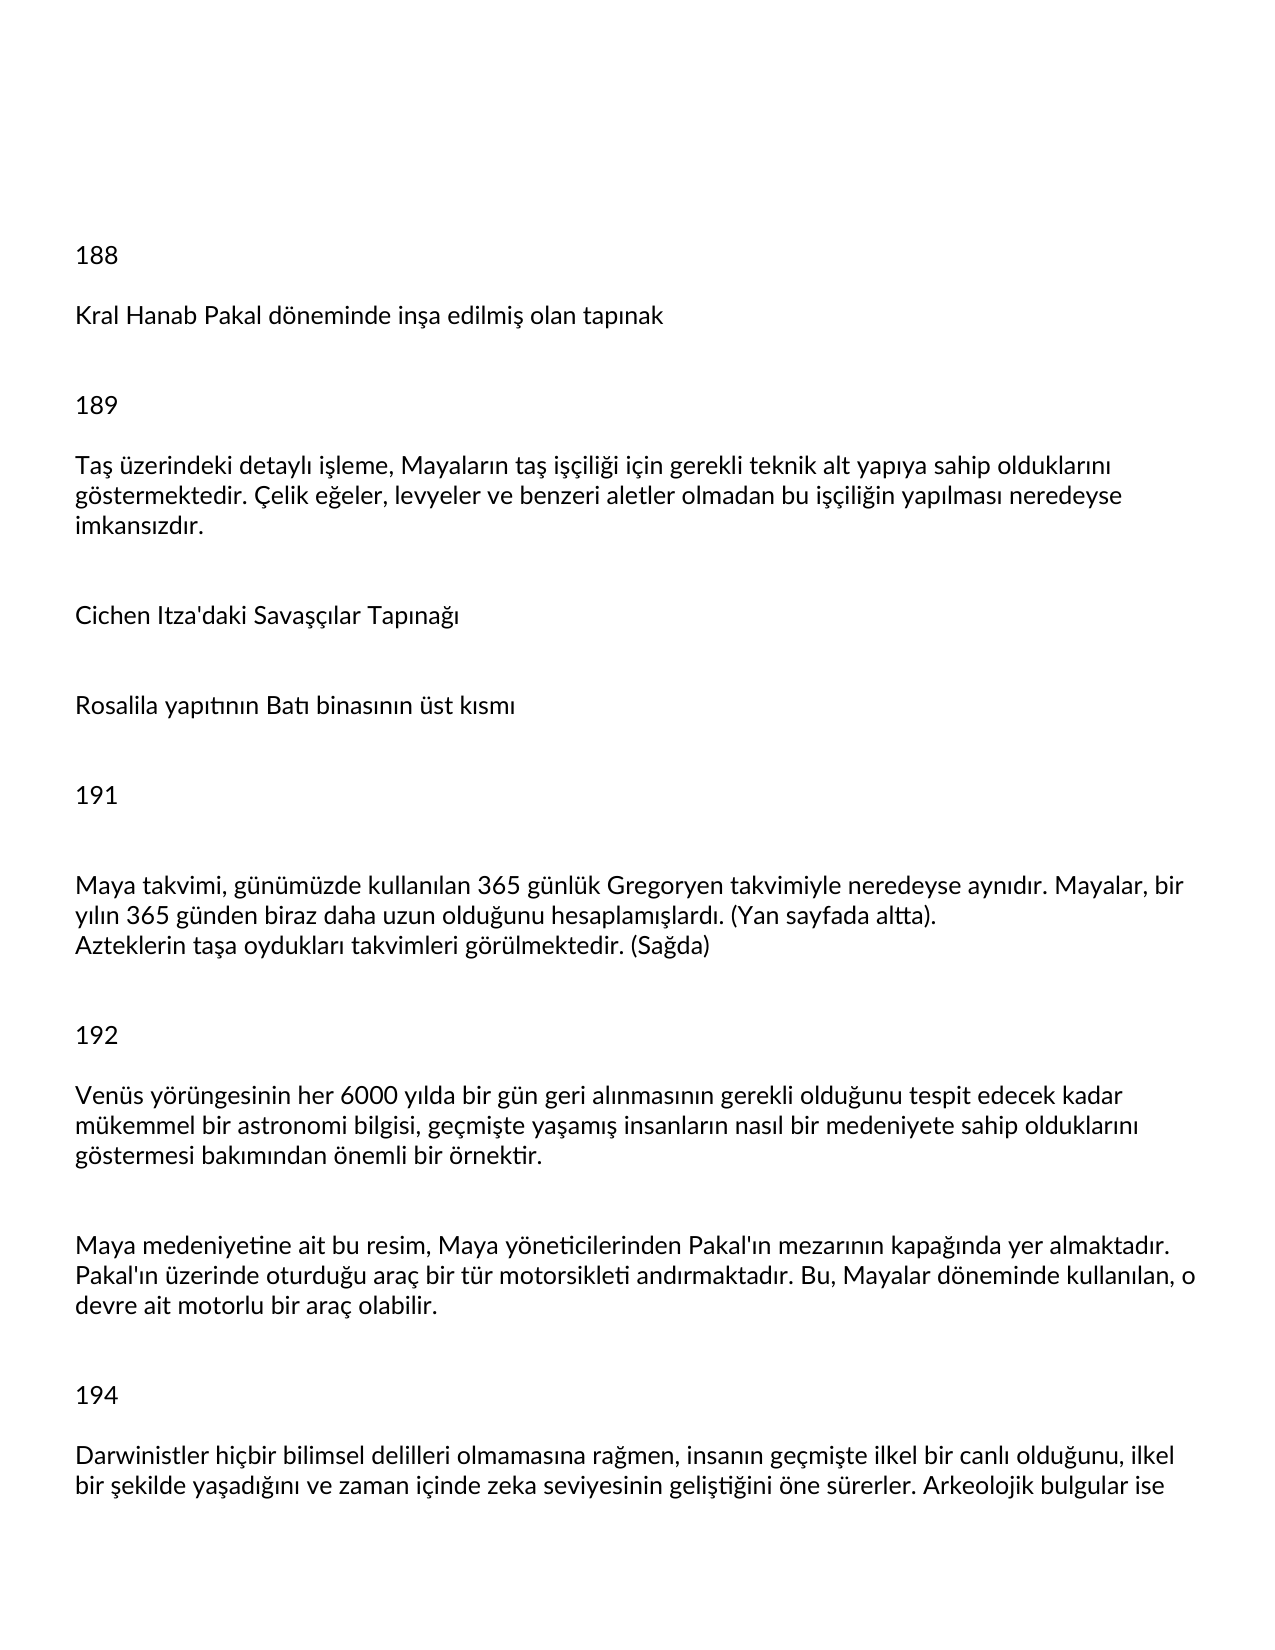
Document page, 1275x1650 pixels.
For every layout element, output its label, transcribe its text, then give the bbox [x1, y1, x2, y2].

text Cichen Itza'daki Savaşçılar Tapınağı [75, 600, 1200, 630]
text 191 [75, 780, 1200, 810]
text Maya takvimi, günümüzde kullanılan 365 günlük Gregoryen takvimiyle neredeyse aynıdır. Mayalar, bir yılın 365 günden biraz daha uzun olduğunu hesaplamışlardı. (Yan sayfada altta). [75, 870, 1200, 930]
text 192 [75, 1020, 1200, 1050]
text Kral Hanab Pakal döneminde inşa edilmiş olan tapınak [75, 300, 1200, 330]
text Maya medeniyetine ait bu resim, Maya yöneticilerinden Pakal'ın mezarının kapağında yer almaktadır. Pakal'ın üzerinde oturduğu araç bir tür motorsikleti andırmaktadır. Bu, Mayalar döneminde kullanılan, o devre ait motorlu bir araç olabilir. [75, 1230, 1200, 1320]
text 189 [75, 390, 1200, 420]
text 188 [75, 240, 1200, 270]
text Taş üzerindeki detaylı işleme, Mayaların taş işçiliği için gerekli teknik alt yapıya sahip olduklarını göstermektedir. Çelik eğeler, levyeler ve benzeri aletler olmadan bu işçiliğin yapılması neredeyse imkansızdır. [75, 450, 1200, 540]
text Darwinistler hiçbir bilimsel delilleri olmamasına rağmen, insanın geçmişte ilkel bir canlı olduğunu, ilkel bir şekilde yaşadığını ve zaman içinde zeka seviyesinin geliştiğini öne sürerler. Arkeolojik bulgular ise [75, 1440, 1200, 1500]
text Venüs yörüngesinin her 6000 yılda bir gün geri alınmasının gerekli olduğunu tespit edecek kadar mükemmel bir astronomi bilgisi, geçmişte yaşamış insanların nasıl bir medeniyete sahip olduklarını göstermesi bakımından önemli bir örnektir. [75, 1080, 1200, 1170]
text Azteklerin taşa oydukları takvimleri görülmektedir. (Sağda) [75, 930, 1200, 960]
text 194 [75, 1380, 1200, 1410]
text Rosalila yapıtının Batı binasının üst kısmı [75, 690, 1200, 720]
